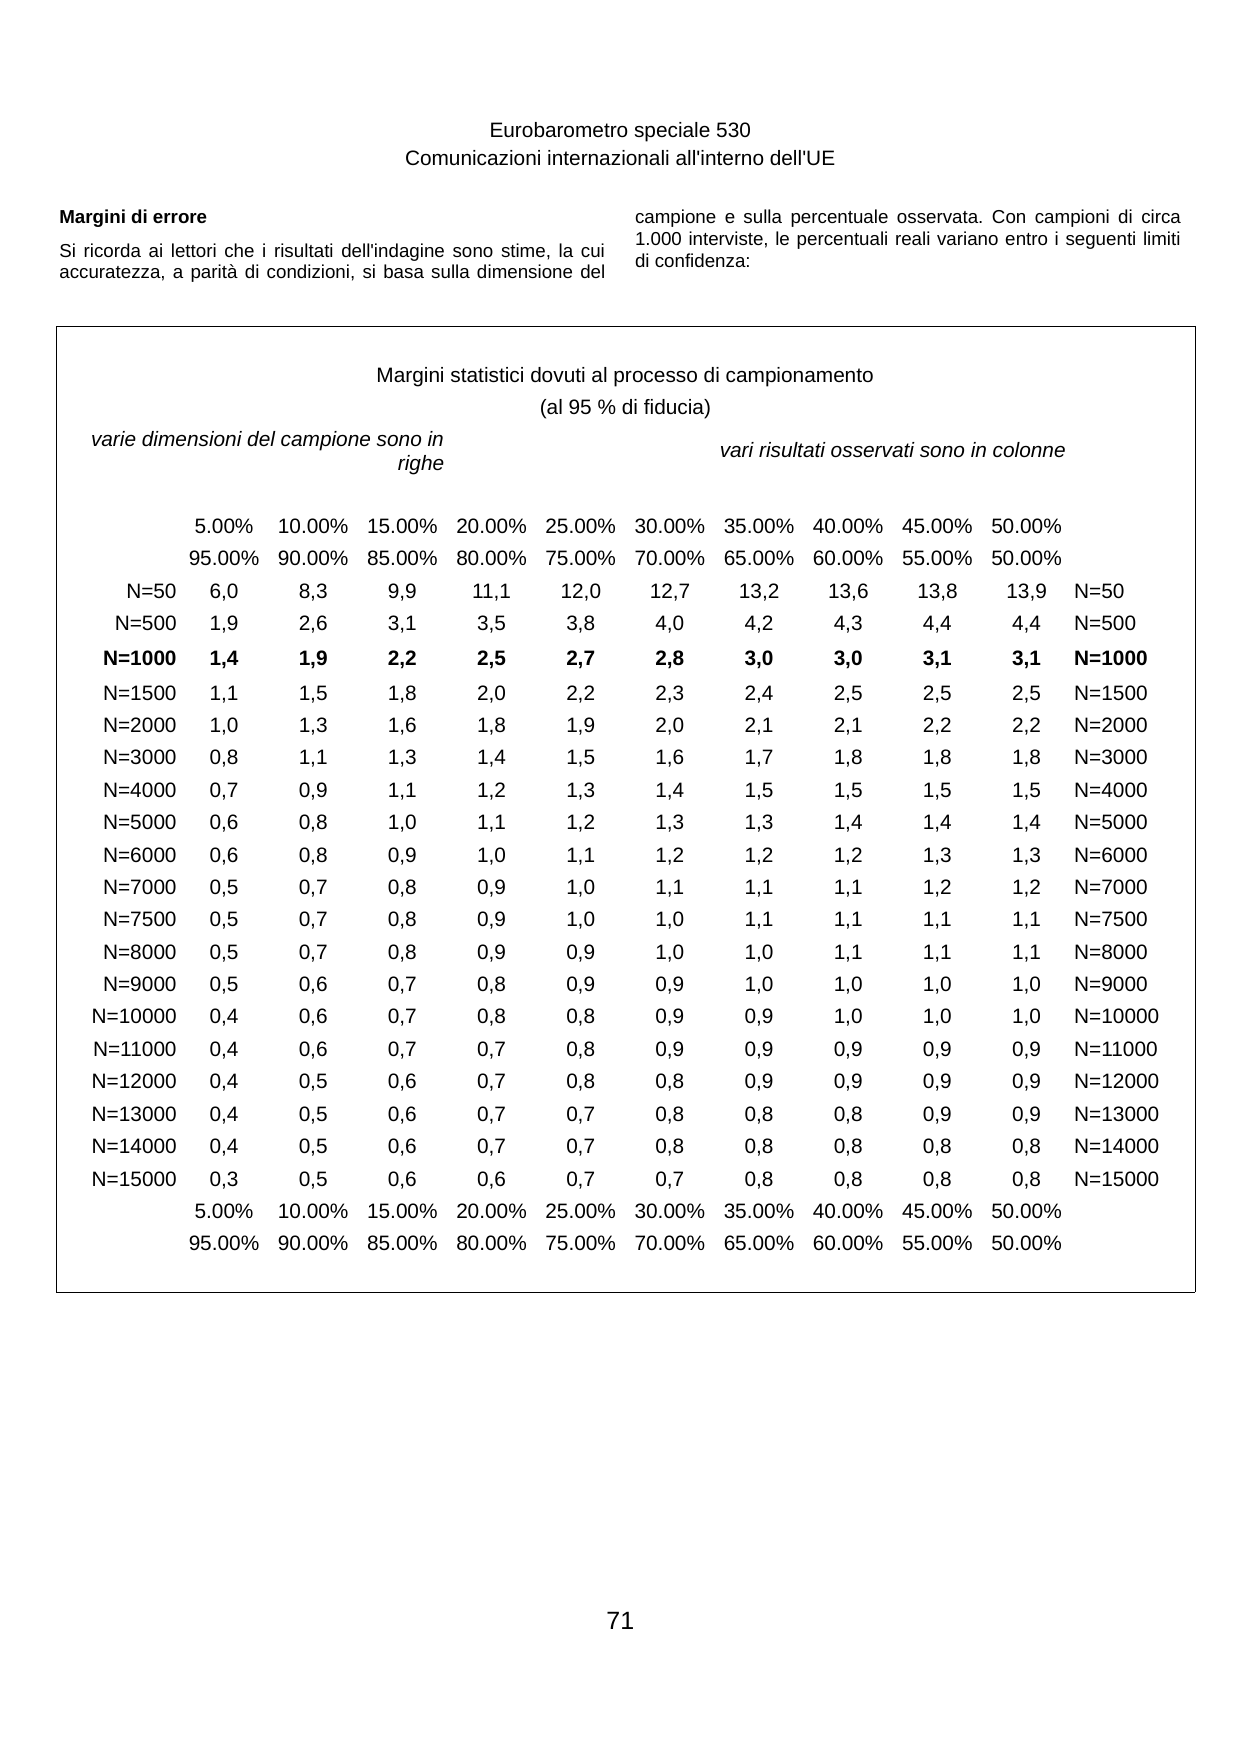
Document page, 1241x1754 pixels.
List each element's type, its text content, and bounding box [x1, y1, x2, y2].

table_cell 0,7 [447, 1098, 536, 1130]
table_cell 2,7 [536, 639, 625, 676]
table_cell 1,5 [536, 741, 625, 773]
table_cell 75,00% [536, 542, 625, 574]
table_cell 1,4 [447, 741, 536, 773]
table_cell N=6000 [1071, 838, 1186, 871]
table_cell N=7500 [1071, 903, 1186, 935]
table_cell 1,4 [804, 806, 893, 838]
table_cell 0,7 [358, 1033, 447, 1065]
table_cell 3,8 [536, 607, 625, 639]
table_cell 1,8 [358, 676, 447, 709]
table_cell N=1500 [65, 676, 179, 709]
table_cell 1,9 [179, 607, 268, 639]
table_cell 0,9 [536, 968, 625, 1000]
table_cell 2,5 [447, 639, 536, 676]
table_cell 0,6 [269, 1033, 358, 1065]
table_cell N=1500 [1071, 676, 1186, 709]
table_cell 5,00% [179, 510, 268, 542]
table_cell vari risultati osservati sono in colonne [714, 424, 1071, 477]
table_cell 2,5 [804, 676, 893, 709]
table_cell 1,3 [893, 838, 982, 871]
table_cell 1,2 [536, 806, 625, 838]
table_cell 85,00% [358, 1227, 447, 1259]
table_cell 30,00% [625, 1195, 714, 1227]
table_cell 2,2 [536, 676, 625, 709]
table_cell 0,7 [269, 903, 358, 935]
table_cell 1,1 [893, 935, 982, 968]
table_cell 0,6 [269, 968, 358, 1000]
table_cell 15,00% [358, 1195, 447, 1227]
table_cell 0,7 [269, 871, 358, 903]
table_cell 3,5 [447, 607, 536, 639]
table_cell 1,1 [358, 774, 447, 806]
table_cell 95,00% [179, 542, 268, 574]
table_cell 0,7 [358, 1000, 447, 1033]
table_cell 55,00% [893, 542, 982, 574]
table_cell [65, 1227, 179, 1259]
table_cell 0,5 [269, 1162, 358, 1194]
table_cell 0,9 [714, 1065, 803, 1097]
table_cell 0,7 [358, 968, 447, 1000]
table_cell 0,8 [804, 1130, 893, 1162]
table_cell 13,8 [893, 574, 982, 607]
table_cell 1,1 [625, 871, 714, 903]
table_cell 0,8 [269, 838, 358, 871]
table_cell 1,2 [714, 838, 803, 871]
table_cell 70,00% [625, 542, 714, 574]
table_cell 1,0 [536, 903, 625, 935]
table_cell 30,00% [625, 510, 714, 542]
table_cell 2,0 [447, 676, 536, 709]
table_cell N=1000 [1071, 639, 1186, 676]
table_cell 0,9 [625, 1033, 714, 1065]
table_cell 2,1 [804, 709, 893, 741]
table_cell 0,8 [179, 741, 268, 773]
table_cell 50,00% [982, 542, 1071, 574]
table_cell 1,5 [804, 774, 893, 806]
table_cell N=13000 [65, 1098, 179, 1130]
table_cell 20,00% [447, 1195, 536, 1227]
table_cell 0,4 [179, 1033, 268, 1065]
table_cell 10,00% [269, 1195, 358, 1227]
table_cell 50,00% [982, 1195, 1071, 1227]
table_cell 1,2 [982, 871, 1071, 903]
table_cell [1071, 542, 1186, 574]
table_cell N=50 [65, 574, 179, 607]
table_cell 2,5 [982, 676, 1071, 709]
table_cell [65, 391, 179, 423]
table_cell 0,6 [358, 1162, 447, 1194]
table_cell N=12000 [1071, 1065, 1186, 1097]
table_cell [447, 477, 536, 509]
table_cell 0,9 [447, 903, 536, 935]
table_cell 1,4 [179, 639, 268, 676]
table_cell [893, 477, 982, 509]
table_cell 0,8 [536, 1000, 625, 1033]
table_cell 0,9 [804, 1033, 893, 1065]
table_cell 0,4 [179, 1000, 268, 1033]
table_cell [1071, 424, 1186, 477]
table_cell 2,2 [982, 709, 1071, 741]
table_cell [358, 477, 447, 509]
table_cell 0,8 [714, 1098, 803, 1130]
table_cell 0,9 [893, 1065, 982, 1097]
table_cell N=8000 [65, 935, 179, 968]
table_cell 1,1 [982, 935, 1071, 968]
table_cell 1,1 [804, 871, 893, 903]
table_cell 1,3 [358, 741, 447, 773]
table_cell 1,3 [536, 774, 625, 806]
table_cell N=50 [1071, 574, 1186, 607]
table_cell 35,00% [714, 1195, 803, 1227]
table_cell 25,00% [536, 1195, 625, 1227]
table_cell 15,00% [358, 510, 447, 542]
table_cell 3,1 [358, 607, 447, 639]
table_cell 1,4 [893, 806, 982, 838]
table_cell 1,0 [804, 1000, 893, 1033]
table_cell 60,00% [804, 1227, 893, 1259]
table_cell 0,6 [358, 1130, 447, 1162]
table_cell 70,00% [625, 1227, 714, 1259]
table_cell 1,3 [625, 806, 714, 838]
table_cell N=15000 [1071, 1162, 1186, 1194]
table_cell 1,8 [982, 741, 1071, 773]
table_cell 0,9 [982, 1065, 1071, 1097]
table_cell 1,1 [269, 741, 358, 773]
table_cell 11,1 [447, 574, 536, 607]
table_cell [1071, 1195, 1186, 1227]
table_cell 0,9 [447, 935, 536, 968]
table_cell 0,8 [358, 935, 447, 968]
table_cell [625, 477, 714, 509]
table_cell 0,6 [269, 1000, 358, 1033]
table_cell N=500 [65, 607, 179, 639]
table_cell 2,2 [893, 709, 982, 741]
table_cell 0,9 [269, 774, 358, 806]
table_cell 45,00% [893, 1195, 982, 1227]
table_cell 0,8 [625, 1065, 714, 1097]
table_cell 1,6 [625, 741, 714, 773]
table_cell 12,7 [625, 574, 714, 607]
table_cell 3,1 [893, 639, 982, 676]
table_cell 2,6 [269, 607, 358, 639]
table_cell 0,7 [447, 1033, 536, 1065]
table_cell 1,0 [625, 903, 714, 935]
table_cell 0,4 [179, 1130, 268, 1162]
table_cell 8,3 [269, 574, 358, 607]
table_cell 0,5 [179, 935, 268, 968]
table_cell [1071, 391, 1186, 423]
table_cell 1,5 [893, 774, 982, 806]
table_cell 9,9 [358, 574, 447, 607]
table_cell N=14000 [1071, 1130, 1186, 1162]
table_cell 90,00% [269, 542, 358, 574]
table_cell 0,9 [893, 1098, 982, 1130]
table_cell 0,3 [179, 1162, 268, 1194]
table_cell 4,2 [714, 607, 803, 639]
table_cell 1,0 [982, 968, 1071, 1000]
table_cell N=11000 [65, 1033, 179, 1065]
table_cell [65, 1195, 179, 1227]
table_cell 0,7 [625, 1162, 714, 1194]
table_cell 1,4 [982, 806, 1071, 838]
table_cell 0,8 [893, 1162, 982, 1194]
table_cell 0,8 [982, 1130, 1071, 1162]
table_cell 0,5 [179, 968, 268, 1000]
table_cell 1,8 [893, 741, 982, 773]
table_cell 0,7 [269, 935, 358, 968]
table_cell [536, 424, 625, 477]
table_cell 1,8 [804, 741, 893, 773]
table_cell N=10000 [65, 1000, 179, 1033]
table_cell N=7500 [65, 903, 179, 935]
text Margini di errore [59, 206, 605, 228]
table_cell 1,1 [714, 903, 803, 935]
table_cell 1,0 [625, 935, 714, 968]
table_cell 1,2 [625, 838, 714, 871]
table_cell 0,5 [269, 1130, 358, 1162]
table_cell 0,8 [358, 903, 447, 935]
table_cell 1,7 [714, 741, 803, 773]
table_cell N=13000 [1071, 1098, 1186, 1130]
table_cell 0,8 [358, 871, 447, 903]
table_cell 1,1 [982, 903, 1071, 935]
table_cell 0,8 [625, 1130, 714, 1162]
table_cell 0,9 [804, 1065, 893, 1097]
table_cell 0,9 [536, 935, 625, 968]
table_cell 25,00% [536, 510, 625, 542]
table_cell 75,00% [536, 1227, 625, 1259]
table_cell N=7000 [1071, 871, 1186, 903]
table_cell 0,7 [536, 1162, 625, 1194]
table_cell [804, 477, 893, 509]
table_cell 0,6 [447, 1162, 536, 1194]
table_cell 2,4 [714, 676, 803, 709]
table_cell [65, 542, 179, 574]
table_cell N=6000 [65, 838, 179, 871]
table_cell 0,8 [804, 1162, 893, 1194]
table_cell 1,5 [982, 774, 1071, 806]
table_cell 5,00% [179, 1195, 268, 1227]
table_cell 0,4 [179, 1098, 268, 1130]
table_cell 1,0 [714, 968, 803, 1000]
table_cell 1,5 [714, 774, 803, 806]
table_cell N=14000 [65, 1130, 179, 1162]
table_cell N=3000 [65, 741, 179, 773]
table_cell 0,5 [179, 903, 268, 935]
table_cell 0,6 [179, 838, 268, 871]
table_cell 0,8 [893, 1130, 982, 1162]
table_cell 1,0 [447, 838, 536, 871]
table_cell N=15000 [65, 1162, 179, 1194]
table_cell 10,00% [269, 510, 358, 542]
table_cell 0,9 [982, 1098, 1071, 1130]
table_cell 1,2 [447, 774, 536, 806]
table_cell 0,6 [358, 1065, 447, 1097]
table_cell 2,3 [625, 676, 714, 709]
table_cell N=2000 [1071, 709, 1186, 741]
table_cell varie dimensioni del campione sono in righe [65, 424, 447, 477]
table_cell 1,0 [893, 1000, 982, 1033]
table_cell 0,6 [358, 1098, 447, 1130]
table_cell 3,0 [714, 639, 803, 676]
table_cell 0,8 [447, 1000, 536, 1033]
table_cell [65, 510, 179, 542]
table_cell 1,3 [269, 709, 358, 741]
table_cell 3,1 [982, 639, 1071, 676]
table_cell 0,5 [179, 871, 268, 903]
table_cell N=5000 [65, 806, 179, 838]
table_cell 2,5 [893, 676, 982, 709]
table_cell 1,0 [714, 935, 803, 968]
table_cell 0,9 [982, 1033, 1071, 1065]
table_cell 1,1 [714, 871, 803, 903]
table_cell N=11000 [1071, 1033, 1186, 1065]
table_cell 1,1 [804, 935, 893, 968]
table_cell [179, 477, 268, 509]
table_cell 80,00% [447, 1227, 536, 1259]
table_cell 1,9 [269, 639, 358, 676]
table_cell 50,00% [982, 1227, 1071, 1259]
table_cell N=9000 [1071, 968, 1186, 1000]
table_cell 0,8 [447, 968, 536, 1000]
table_cell 1,1 [893, 903, 982, 935]
table_cell [1071, 477, 1186, 509]
table_cell [447, 424, 536, 477]
table_cell 0,9 [358, 838, 447, 871]
table_cell 0,7 [447, 1130, 536, 1162]
table_cell 1,2 [893, 871, 982, 903]
table_cell 0,9 [625, 1000, 714, 1033]
table_cell 0,7 [536, 1130, 625, 1162]
table_header [1071, 359, 1186, 391]
text Si ricorda ai lettori che i risultati dell'indagine sono stime, la cui accuratezza, a parità di condizioni, si basa sulla dimensione del [59, 240, 605, 283]
table_cell [1071, 510, 1186, 542]
table_cell 1,1 [536, 838, 625, 871]
table_cell [1071, 1227, 1186, 1259]
table_cell 1,0 [893, 968, 982, 1000]
table_cell 13,9 [982, 574, 1071, 607]
table_cell [536, 477, 625, 509]
table_cell 20,00% [447, 510, 536, 542]
table_cell N=4000 [65, 774, 179, 806]
table_cell 0,9 [447, 871, 536, 903]
table_cell 4,0 [625, 607, 714, 639]
table_cell 0,8 [625, 1098, 714, 1130]
table_cell 1,9 [536, 709, 625, 741]
table_cell [65, 477, 179, 509]
table_cell [625, 424, 714, 477]
table_cell 1,0 [982, 1000, 1071, 1033]
table_cell 1,2 [804, 838, 893, 871]
table_cell N=2000 [65, 709, 179, 741]
table_cell 0,7 [536, 1098, 625, 1130]
table_cell 45,00% [893, 510, 982, 542]
table_cell 1,1 [179, 676, 268, 709]
table_cell 1,1 [804, 903, 893, 935]
table_cell 0,8 [536, 1033, 625, 1065]
table_cell 6,0 [179, 574, 268, 607]
table_cell 0,7 [179, 774, 268, 806]
table_cell 90,00% [269, 1227, 358, 1259]
table_cell N=500 [1071, 607, 1186, 639]
table_cell (al 95 % di fiducia) [179, 391, 1071, 423]
table_cell 0,8 [714, 1130, 803, 1162]
table_cell 1,4 [625, 774, 714, 806]
table_cell N=9000 [65, 968, 179, 1000]
table_cell 60,00% [804, 542, 893, 574]
table_cell 2,0 [625, 709, 714, 741]
text campione e sulla percentuale osservata. Con campioni di circa 1.000 interviste, le percentuali reali variano entro i seguenti limiti di confidenza: [635, 206, 1181, 271]
table_cell 2,1 [714, 709, 803, 741]
table_cell 1,1 [447, 806, 536, 838]
table_cell 50,00% [982, 510, 1071, 542]
table_cell 1,6 [358, 709, 447, 741]
table_cell 0,9 [714, 1033, 803, 1065]
table_cell 65,00% [714, 1227, 803, 1259]
table_cell 0,8 [536, 1065, 625, 1097]
table_cell 4,4 [982, 607, 1071, 639]
table_cell 65,00% [714, 542, 803, 574]
table_cell 3,0 [804, 639, 893, 676]
table_cell 0,8 [714, 1162, 803, 1194]
table_cell 0,6 [179, 806, 268, 838]
table_cell 1,8 [447, 709, 536, 741]
table_cell 2,2 [358, 639, 447, 676]
table_cell 4,4 [893, 607, 982, 639]
table_cell 0,8 [804, 1098, 893, 1130]
table_cell N=4000 [1071, 774, 1186, 806]
table_cell 1,0 [804, 968, 893, 1000]
table_cell N=8000 [1071, 935, 1186, 968]
table_cell 80,00% [447, 542, 536, 574]
table_cell 95,00% [179, 1227, 268, 1259]
table_cell 2,8 [625, 639, 714, 676]
table_cell 1,3 [982, 838, 1071, 871]
table_cell 1,0 [358, 806, 447, 838]
table_cell 85,00% [358, 542, 447, 574]
table_cell N=5000 [1071, 806, 1186, 838]
table_cell 4,3 [804, 607, 893, 639]
table_cell 55,00% [893, 1227, 982, 1259]
table_cell 1,3 [714, 806, 803, 838]
table_cell N=10000 [1071, 1000, 1186, 1033]
table_cell 13,2 [714, 574, 803, 607]
table_cell 13,6 [804, 574, 893, 607]
table_cell 0,4 [179, 1065, 268, 1097]
table_cell 40,00% [804, 510, 893, 542]
table_cell N=12000 [65, 1065, 179, 1097]
table_cell 0,9 [893, 1033, 982, 1065]
table_header Margini statistici dovuti al processo di campionamento [179, 359, 1071, 391]
table_cell 1,5 [269, 676, 358, 709]
table_cell [714, 477, 803, 509]
table_cell 1,0 [536, 871, 625, 903]
table_cell N=1000 [65, 639, 179, 676]
table_cell N=7000 [65, 871, 179, 903]
table_cell [269, 477, 358, 509]
table_cell 0,9 [625, 968, 714, 1000]
table_cell 0,8 [982, 1162, 1071, 1194]
table_cell [982, 477, 1071, 509]
table_cell 0,7 [447, 1065, 536, 1097]
table_cell 12,0 [536, 574, 625, 607]
table_cell 0,9 [714, 1000, 803, 1033]
table_cell 1,0 [179, 709, 268, 741]
table_cell 40,00% [804, 1195, 893, 1227]
table_cell 0,5 [269, 1098, 358, 1130]
table_cell 35,00% [714, 510, 803, 542]
table_cell N=3000 [1071, 741, 1186, 773]
table_header [65, 359, 179, 391]
table_cell 0,8 [269, 806, 358, 838]
table_cell 0,5 [269, 1065, 358, 1097]
